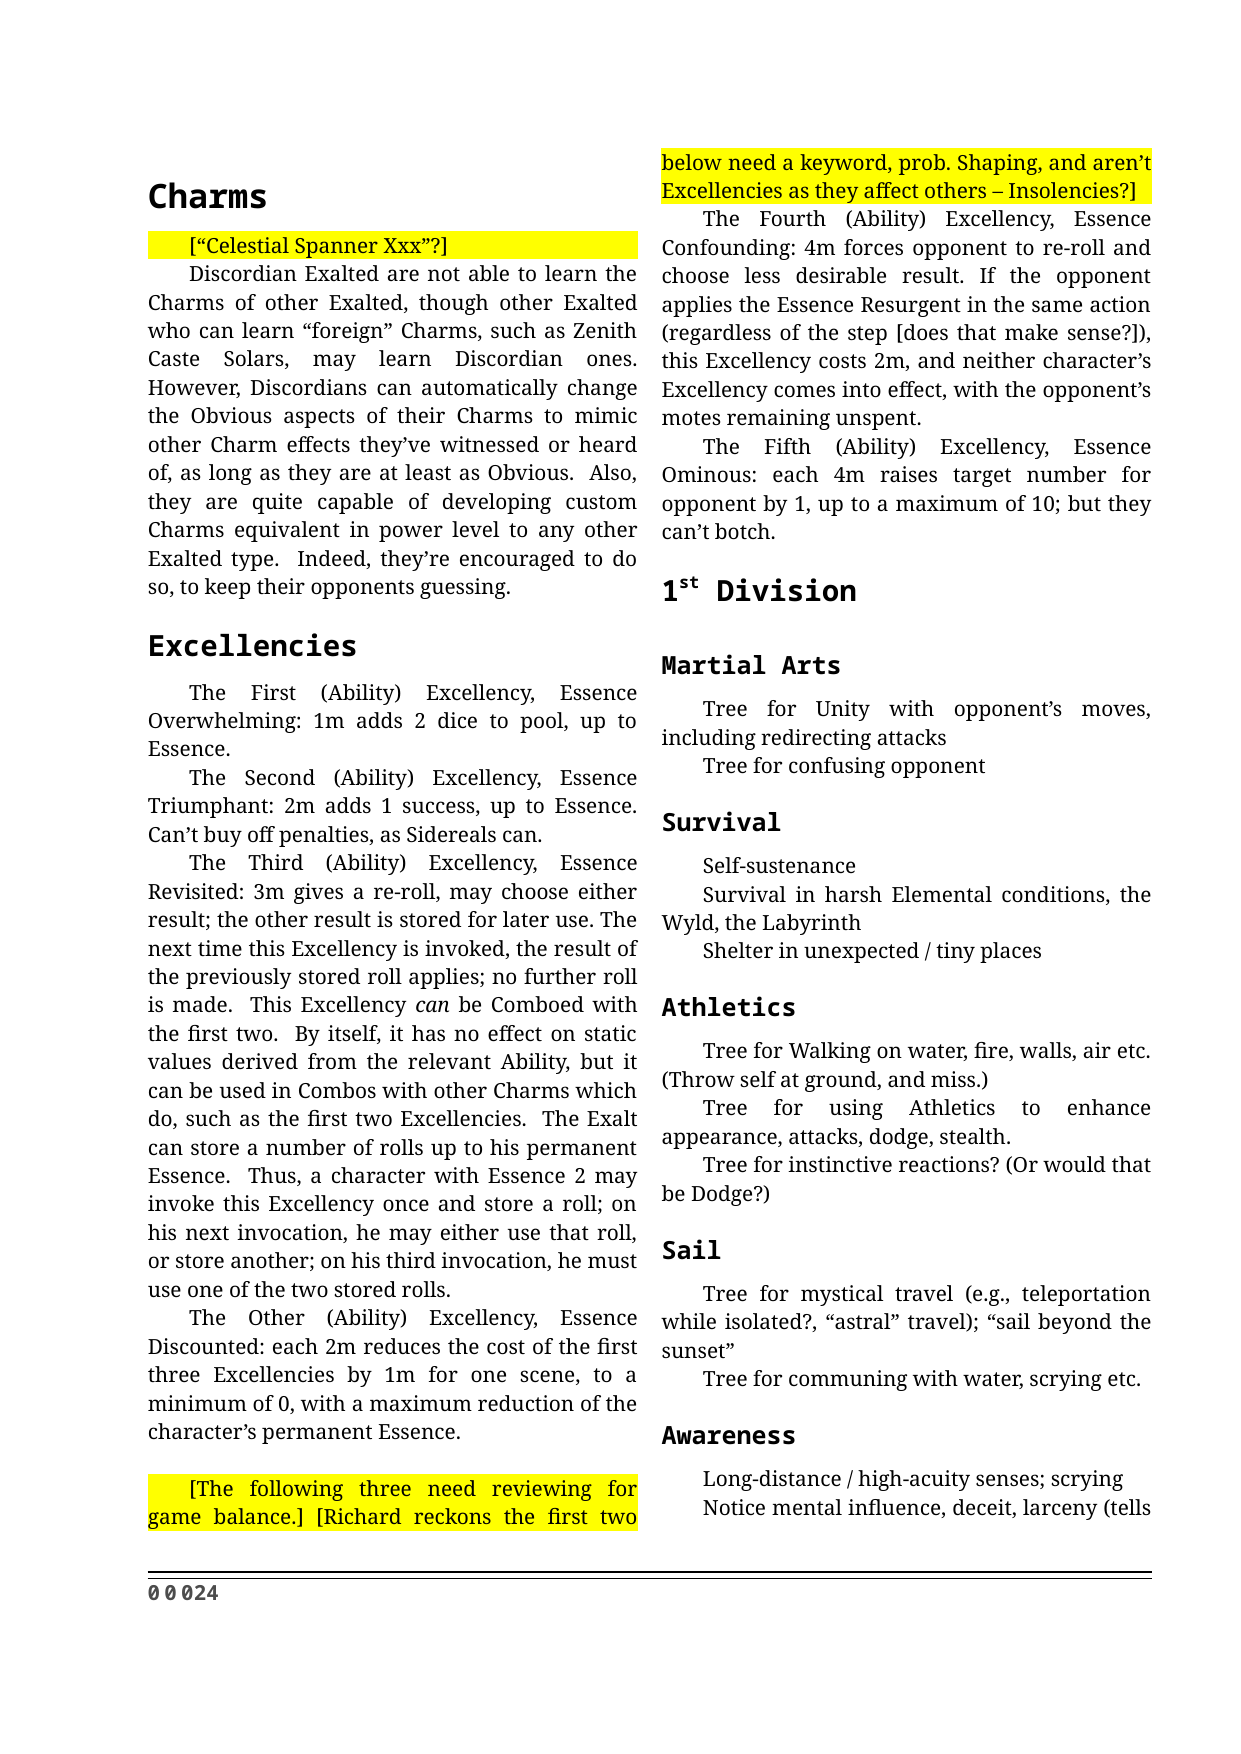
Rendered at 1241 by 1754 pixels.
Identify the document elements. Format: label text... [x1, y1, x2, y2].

text The Fifth (Ability) Excellency, Essence Ominous: each 4m raises target number for opponent by 1, up to a maximum of 10; but they can’t botch. [661, 432, 1152, 546]
text below need a keyword, prob. Shaping, and aren’t Excellencies as they affect others – Insolencies?] [661, 148, 1152, 204]
text Shelter in unexpected / tiny places [661, 937, 1152, 965]
subtitle 1st Division [661, 571, 1152, 610]
text The Other (Ability) Excellency, Essence Discounted: each 2m reduces the cost of the first three Excellencies by 1m for one scene, to a minimum of 0, with a maximum reduction of the character’s permanent Essence. [148, 1303, 638, 1446]
text [“Celestial Spanner Xxx”?] [148, 231, 638, 259]
text Tree for Walking on water, fire, walls, air etc. (Throw self at ground, and miss.) [661, 1037, 1152, 1093]
text Tree for using Athletics to enhance appearance, attacks, dodge, stealth. [661, 1093, 1152, 1150]
text The Third (Ability) Excellency, Essence Revisited: 3m gives a re-roll, may choose either result; the other result is stored for later use. The next time this Excellency is invoked, the result of the previously stored roll applies; no further roll is made. This Excellency can be Comboed with the first two. By itself, it has no effect on static values derived from the relevant Ability, but it can be used in Combos with other Charms which do, such as the first two Excellencies. The Exalt can store a number of rolls up to his permanent Essence. Thus, a character with Essence 2 may invoke this Excellency once and store a roll; on his next invocation, he may either use that roll, or store another; on his third invocation, he must use one of the two stored rolls. [148, 848, 638, 1303]
text Survival in harsh Elemental conditions, the Wyld, the Labyrinth [661, 880, 1152, 937]
subtitle Survival [661, 805, 1152, 839]
text Discordian Exalted are not able to learn the Charms of other Exalted, though other Exalted who can learn “foreign” Charms, such as Zenith Caste Solars, may learn Discordian ones. However, Discordians can automatically change the Obvious aspects of their Charms to mimic other Charm effects they’ve witnessed or heard of, as long as they are at least as Obvious. Also, they are quite capable of developing custom Charms equivalent in power level to any other Exalted type. Indeed, they’re encouraged to do so, to keep their opponents guessing. [148, 259, 638, 601]
text The First (Ability) Excellency, Essence Overwhelming: 1m adds 2 dice to pool, up to Essence. [148, 678, 638, 763]
subtitle Awareness [661, 1418, 1152, 1452]
text [The following three need reviewing for game balance.] [Richard reckons the first two [148, 1474, 638, 1531]
text Self-sustenance [661, 851, 1152, 880]
subtitle Sail [661, 1232, 1152, 1266]
text The Fourth (Ability) Excellency, Essence Confounding: 4m forces opponent to re-roll and choose less desirable result. If the opponent applies the Essence Resurgent in the same action (regardless of the step [does that make sense?]), this Excellency costs 2m, and neither character’s Excellency comes into effect, with the opponent’s motes remaining unspent. [661, 204, 1152, 432]
text Tree for Unity with opponent’s moves, including redirecting attacks [661, 694, 1152, 751]
text Tree for instinctive reactions? (Or would that be Dodge?) [661, 1150, 1152, 1207]
subtitle Athletics [661, 990, 1152, 1024]
subtitle Charms [148, 173, 638, 218]
text Tree for mystical travel (e.g., teleportation while isolated?, “astral” travel); “sail beyond the sunset” [661, 1279, 1152, 1364]
text Notice mental influence, deceit, larceny (tells [661, 1493, 1152, 1521]
text The Second (Ability) Excellency, Essence Triumphant: 2m adds 1 success, up to Essence. Can’t buy off penalties, as Sidereals can. [148, 763, 638, 848]
text Tree for confusing opponent [661, 751, 1152, 780]
subtitle Martial Arts [661, 648, 1152, 682]
text Tree for communing with water, scrying etc. [661, 1364, 1152, 1393]
text Long-distance / high-acuity senses; scrying [661, 1464, 1152, 1493]
subtitle Excellencies [148, 626, 638, 665]
